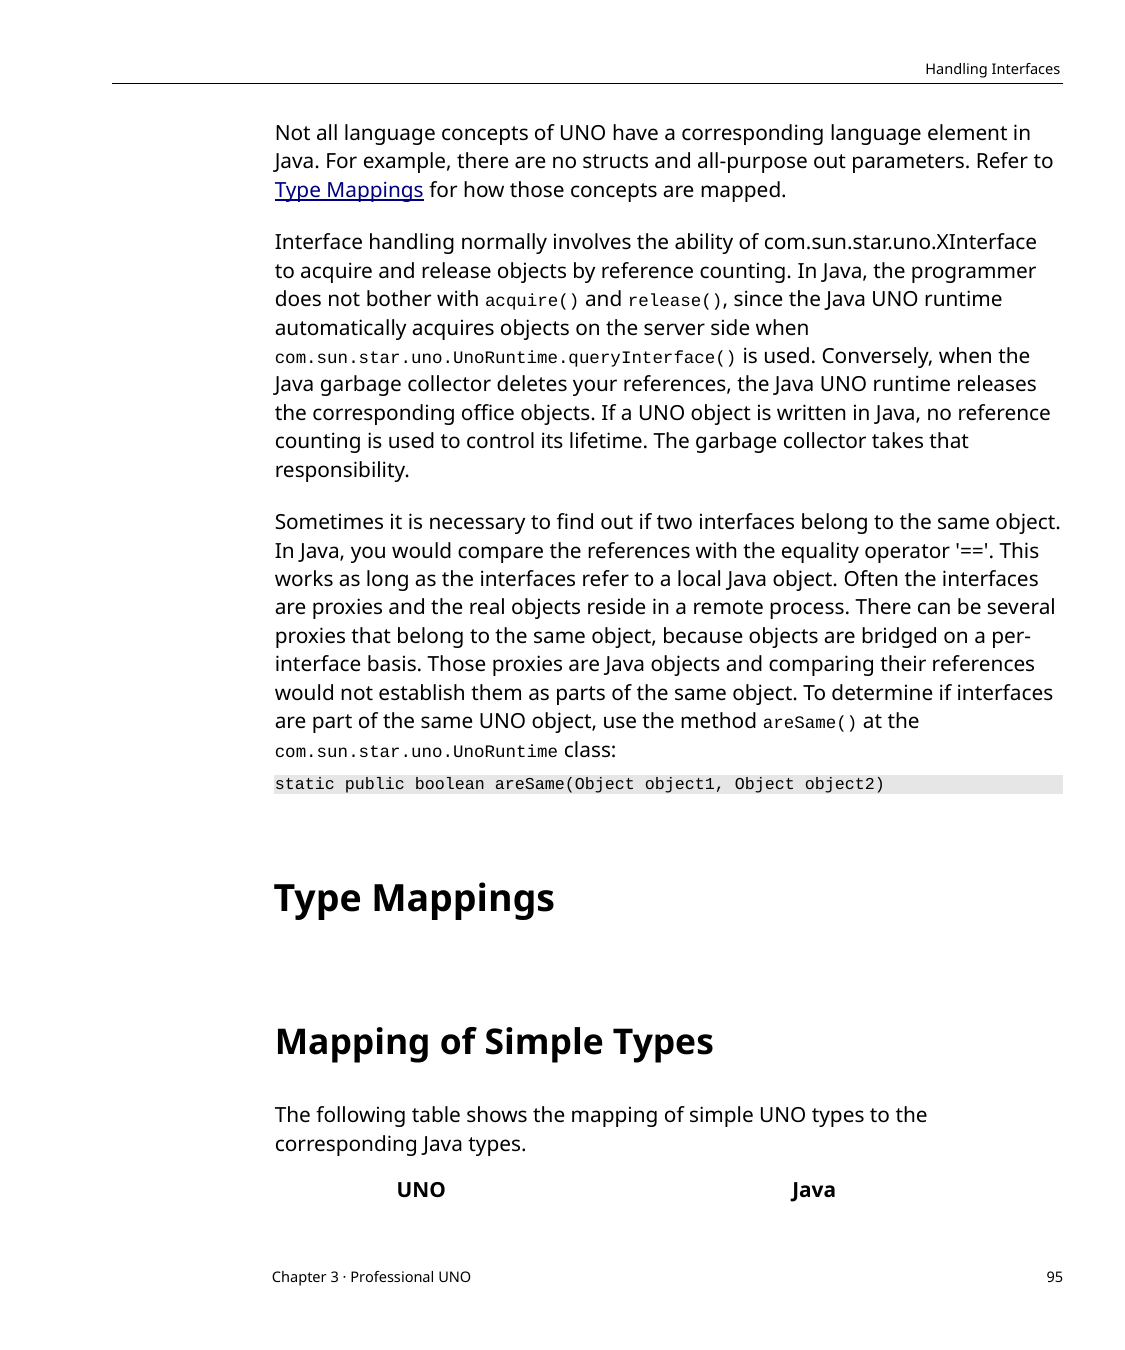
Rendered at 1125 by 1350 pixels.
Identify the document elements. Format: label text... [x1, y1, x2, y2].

text Interface handling normally involves the ability of com.sun.star.uno.XInterface to acquire and release objects by reference counting. In Java, the programmer does not bother with acquire() and release(), since the Java UNO runtime automatically acquires objects on the server side when com.sun.star.uno.UnoRuntime.queryInterface() is used. Conversely, when the Java garbage collector deletes your references, the Java UNO runtime releases the corresponding office objects. If a UNO object is written in Java, no reference counting is used to control its lifetime. The garbage collector takes that responsibility. [274, 227, 1063, 483]
text static public boolean areSame(Object object1, Object object2) [274, 775, 1063, 794]
text Sometimes it is necessary to find out if two interfaces belong to the same object. In Java, you would compare the references with the equality operator '=='. This works as long as the interfaces refer to a local Java object. Often the interfaces are proxies and the real objects reside in a remote process. There can be several proxies that belong to the same object, because objects are bridged on a per-interface basis. Those proxies are Java objects and comparing their references would not establish them as parts of the same object. To determine if interfaces are part of the same UNO object, use the method areSame() at the com.sun.star.uno.UnoRuntime class: [274, 507, 1063, 763]
text The following table shows the mapping of simple UNO types to the corresponding Java types. [274, 1100, 1063, 1157]
text Not all language concepts of UNO have a corresponding language element in Java. For example, there are no structs and all-purpose out parameters. Refer to Type Mappings for how those concepts are mapped. [274, 118, 1063, 203]
subtitle Mapping of Simple Types [274, 1016, 1063, 1064]
table_header UNO [278, 1169, 587, 1209]
table_header Java [588, 1169, 1064, 1209]
subtitle Type Mappings [112, 871, 1063, 922]
